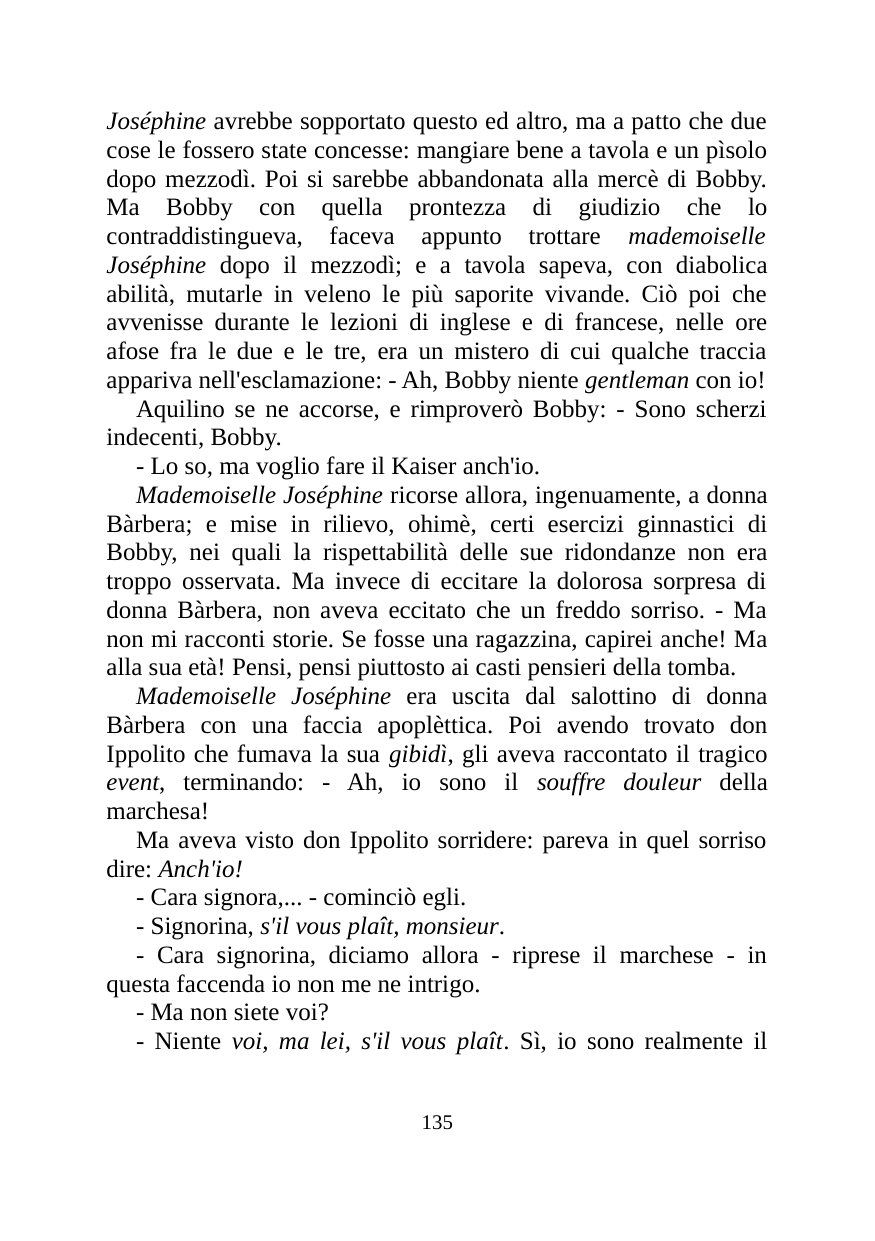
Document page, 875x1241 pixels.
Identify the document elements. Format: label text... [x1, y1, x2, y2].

text - Niente voi, ma lei, s'il vous plaît. Sì, io sono realmente il [106, 1026, 768, 1055]
text - Ma non siete voi? [106, 997, 768, 1026]
text Mademoiselle Joséphine ricorse allora, ingenuamente, a donna Bàrbera; e mise in rilievo, ohimè, certi esercizi ginnastici di Bobby, nei quali la rispettabilità delle sue ridondanze non era troppo osservata. Ma invece di eccitare la dolorosa sorpresa di donna Bàrbera, non aveva eccitato che un freddo sorriso. - Ma non mi racconti storie. Se fosse una ragazzina, capirei anche! Ma alla sua età! Pensi, pensi piuttosto ai casti pensieri della tomba. [106, 480, 768, 681]
text - Signorina, s'il vous plaît, monsieur. [106, 911, 768, 940]
text - Cara signora,... - cominciò egli. [106, 882, 768, 911]
text Ma aveva visto don Ippolito sorridere: pareva in quel sorriso dire: Anch'io! [106, 825, 768, 882]
text Mademoiselle Joséphine era uscita dal salottino di donna Bàrbera con una faccia apoplèttica. Poi avendo trovato don Ippolito che fumava la sua gibidì, gli aveva raccontato il tragico event, terminando: - Ah, io sono il souffre douleur della marchesa! [106, 681, 768, 825]
text - Cara signorina, diciamo allora - riprese il marchese - in questa faccenda io non me ne intrigo. [106, 940, 768, 997]
text Aquilino se ne accorse, e rimproverò Bobby: - Sono scherzi indecenti, Bobby. [106, 394, 768, 451]
text - Lo so, ma voglio fare il Kaiser anch'io. [106, 451, 768, 480]
text Joséphine avrebbe sopportato questo ed altro, ma a patto che due cose le fossero state concesse: mangiare bene a tavola e un pìsolo dopo mezzodì. Poi si sarebbe abbandonata alla mercè di Bobby. Ma Bobby con quella prontezza di giudizio che lo contraddistingueva, faceva appunto trottare mademoiselle Joséphine dopo il mezzodì; e a tavola sapeva, con diabolica abilità, mutarle in veleno le più saporite vivande. Ciò poi che avvenisse durante le lezioni di inglese e di francese, nelle ore afose fra le due e le tre, era un mistero di cui qualche traccia appariva nell'esclamazione: - Ah, Bobby niente gentleman con io! [106, 106, 768, 394]
